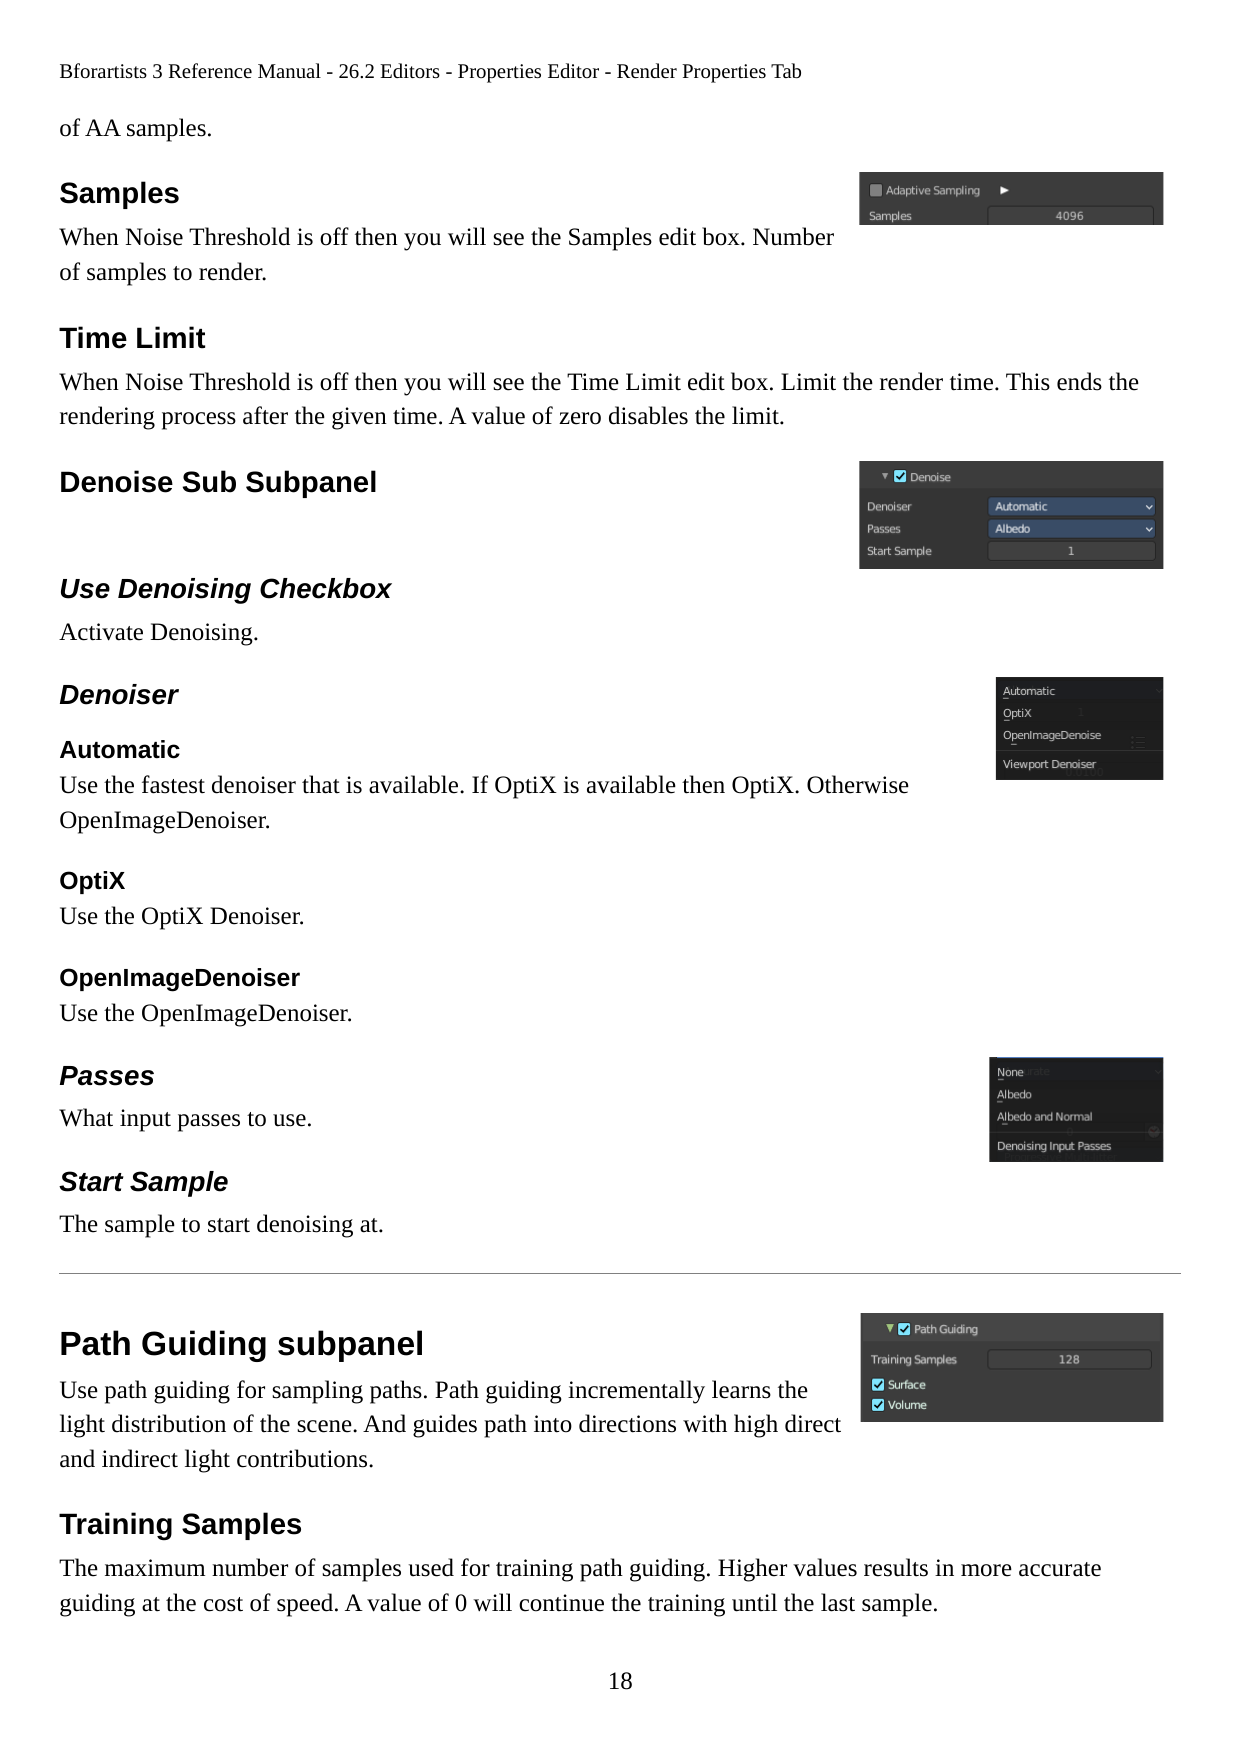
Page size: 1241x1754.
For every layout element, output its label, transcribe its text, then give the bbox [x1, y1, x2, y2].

subtitle Training Samples [59, 1507, 1181, 1541]
subtitle [1164, 465, 1181, 499]
picture [859, 461, 1164, 569]
text of AA samples. [59, 113, 1181, 141]
subtitle OpenImageDenoiser [59, 963, 1181, 991]
subtitle Use Denoising Checkbox [59, 573, 1181, 605]
text Use the fastest denoiser that is available. If OptiX is available then OptiX. Otherwise OpenImageDenoiser. [59, 770, 1181, 834]
picture [859, 172, 1164, 225]
subtitle OptiX [59, 866, 1181, 895]
text Use the OptiX Denoiser. [59, 901, 1181, 930]
subtitle [1164, 736, 1181, 764]
picture [995, 677, 1164, 780]
text The sample to start denoising at. [59, 1209, 1181, 1238]
picture [989, 1057, 1164, 1162]
text When Noise Threshold is off then you will see the Time Limit edit box. Limit the render time. This ends the rendering process after the given time. A value of zero disables the limit. [59, 367, 1181, 430]
subtitle [1164, 176, 1181, 210]
subtitle [1164, 1059, 1181, 1091]
picture [860, 1313, 1164, 1422]
text When Noise Threshold is off then you will see the Samples edit box. Number of samples to render. [59, 222, 1181, 286]
text What input passes to use. [59, 1103, 989, 1132]
subtitle Time Limit [59, 321, 1181, 354]
subtitle Start Sample [59, 1165, 1181, 1197]
text The maximum number of samples used for training path guiding. Higher values results in more accurate guiding at the cost of speed. A value of 0 will continue the training until the last sample. [59, 1553, 1181, 1617]
subtitle Path Guiding subpanel [59, 1323, 860, 1362]
subtitle Passes [59, 1059, 989, 1091]
text Use path guiding for sampling paths. Path guiding incrementally learns the light distribution of the scene. And guides path into directions with high direct and indirect light contributions. [59, 1375, 1181, 1472]
subtitle Automatic [59, 736, 995, 764]
subtitle [1164, 679, 1181, 711]
text Use the OpenImageDenoiser. [59, 998, 1181, 1026]
text Activate Denoising. [59, 617, 1181, 646]
subtitle [1164, 1323, 1181, 1362]
subtitle Denoise Sub Subpanel [59, 465, 859, 499]
subtitle Denoiser [59, 679, 995, 711]
subtitle Samples [59, 176, 859, 210]
